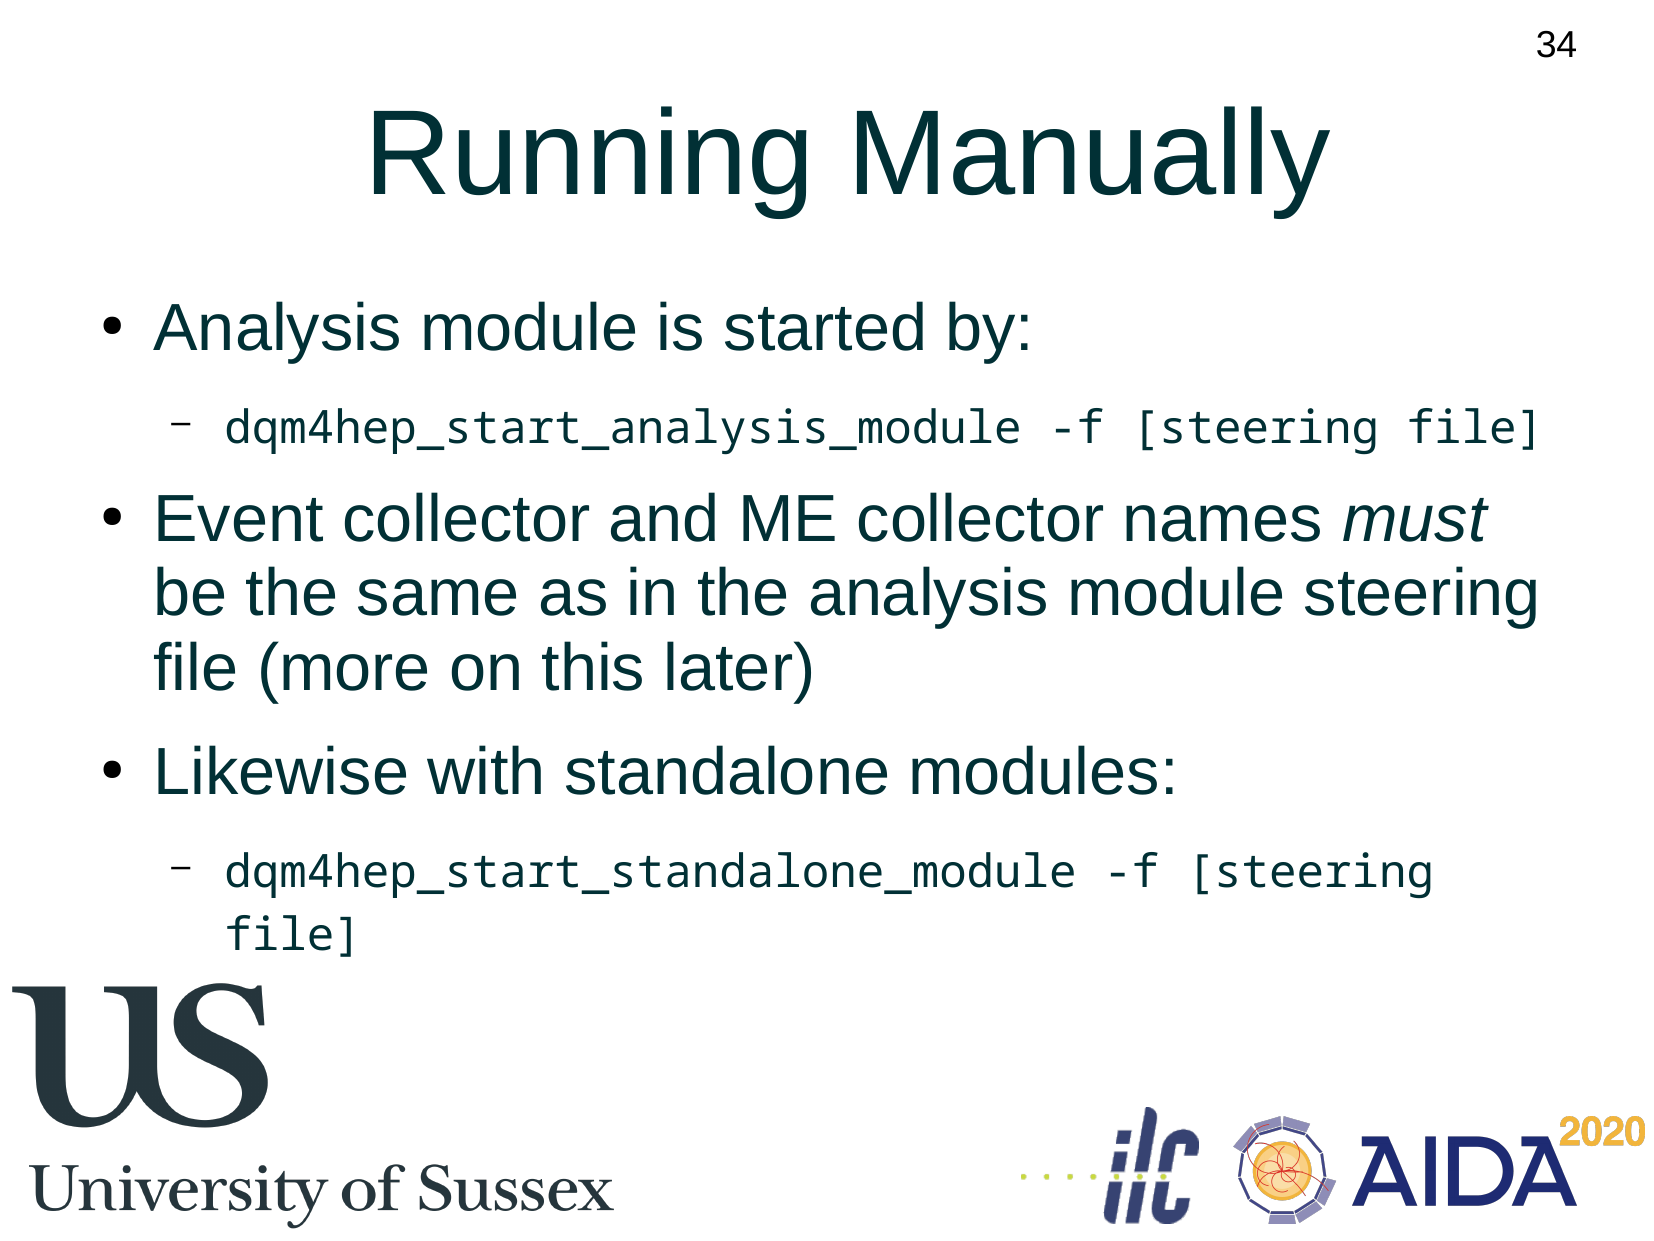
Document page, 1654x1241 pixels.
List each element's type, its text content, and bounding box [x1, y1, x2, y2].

picture [1021, 1107, 1199, 1224]
picture [1233, 1116, 1645, 1224]
list Analysis module is started by: dqm4hep_start_analysis_module -f [steering file] Event collector and ME collector names must be the same as in the analysis module steering file (more on this later) Likewise with standalone modules: dqm4hep_start_standalone_module -f [steering file] [82, 290, 1571, 957]
text_box [1521, 16, 1654, 84]
picture [11, 982, 615, 1229]
title Running Manually [82, 49, 1571, 257]
